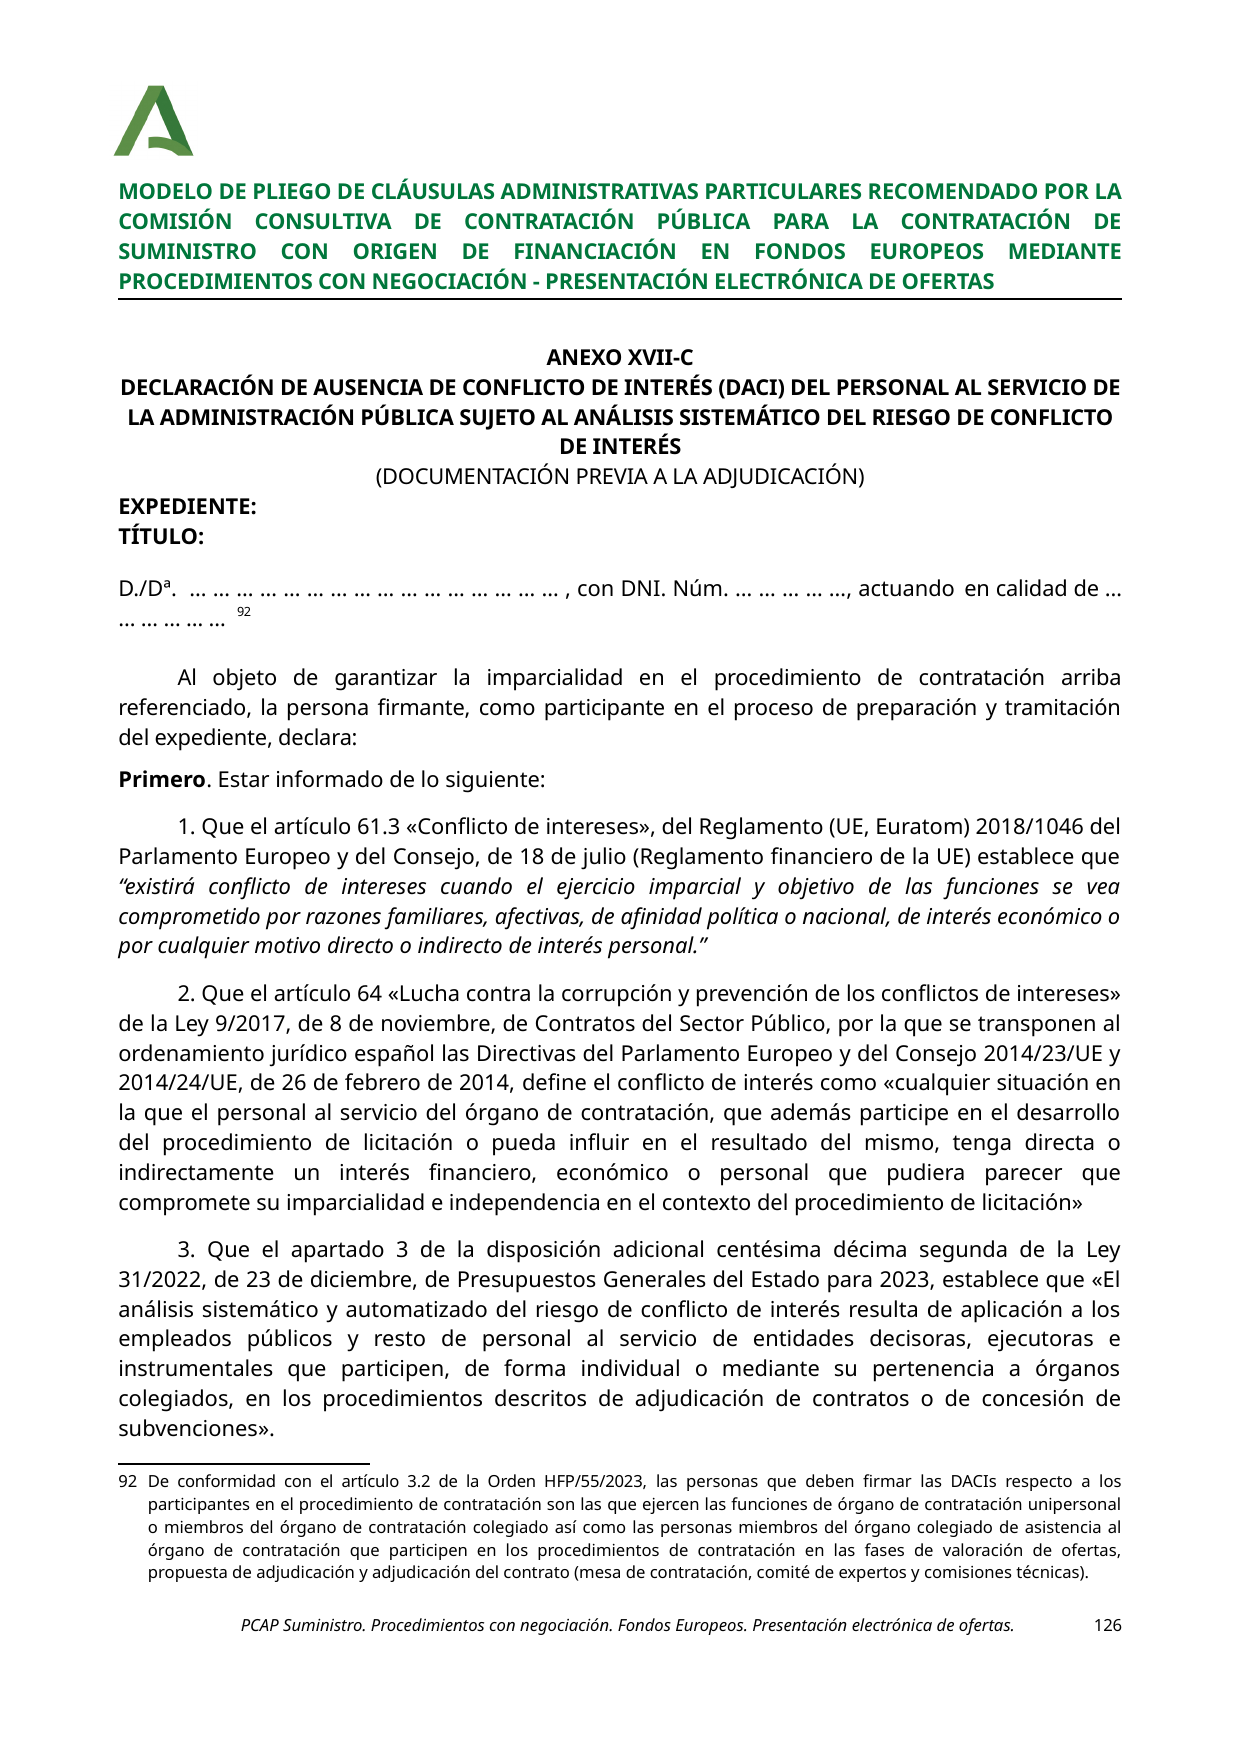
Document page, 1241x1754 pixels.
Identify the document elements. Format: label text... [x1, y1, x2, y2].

text (DOCUMENTACIÓN PREVIA A LA ADJUDICACIÓN) [118, 461, 1122, 491]
text De conformidad con el artículo 3.2 de la Orden HFP/55/2023, las personas que deben firmar las DACIs respecto a los participantes en el procedimiento de contratación son las que ejercen las funciones de órgano de contratación unipersonal o miembros del órgano de contratación colegiado así como las personas miembros del órgano colegiado de asistencia al órgano de contratación que participen en los procedimientos de contratación en las fases de valoración de ofertas, propuesta de adjudicación y adjudicación del contrato (mesa de contratación, comité de expertos y comisiones técnicas). [118, 1470, 1122, 1584]
text D./Dª. … … … … … … … … … … … … … … … … , con DNI. Núm. … … … … …, actuando en calidad de … … … … … … [118, 573, 1122, 633]
text EXPEDIENTE: [118, 491, 1122, 521]
picture [109, 81, 198, 160]
text ANEXO XVII-C [118, 342, 1122, 372]
text 3. Que el apartado 3 de la disposición adicional centésima décima segunda de la Ley 31/2022, de 23 de diciembre, de Presupuestos Generales del Estado para 2023, establece que «El análisis sistemático y automatizado del riesgo de conflicto de interés resulta de aplicación a los empleados públicos y resto de personal al servicio de entidades decisoras, ejecutoras e instrumentales que participen, de forma individual o mediante su pertenencia a órganos colegiados, en los procedimientos descritos de adjudicación de contratos o de concesión de subvenciones». [118, 1234, 1122, 1443]
text MODELO DE PLIEGO DE CLÁUSULAS ADMINISTRATIVAS PARTICULARES RECOMENDADO POR LA COMISIÓN CONSULTIVA DE CONTRATACIÓN PÚBLICA PARA LA CONTRATACIÓN DE SUMINISTRO CON ORIGEN DE FINANCIACIÓN EN FONDOS EUROPEOS MEDIANTE PROCEDIMIENTOS CON NEGOCIACIÓN - PRESENTACIÓN ELECTRÓNICA DE OFERTAS [118, 176, 1122, 298]
text 2. Que el artículo 64 «Lucha contra la corrupción y prevención de los conflictos de intereses» de la Ley 9/2017, de 8 de noviembre, de Contratos del Sector Público, por la que se transponen al ordenamiento jurídico español las Directivas del Parlamento Europeo y del Consejo 2014/23/UE y 2014/24/UE, de 26 de febrero de 2014, define el conflicto de interés como «cualquier situación en la que el personal al servicio del órgano de contratación, que además participe en el desarrollo del procedimiento de licitación o pueda influir en el resultado del mismo, tenga directa o indirectamente un interés financiero, económico o personal que pudiera parecer que compromete su imparcialidad e independencia en el contexto del procedimiento de licitación» [118, 978, 1122, 1216]
text Al objeto de garantizar la imparcialidad en el procedimiento de contratación arriba referenciado, la persona firmante, como participante en el proceso de preparación y tramitación del expediente, declara: [118, 662, 1122, 751]
text DECLARACIÓN DE AUSENCIA DE CONFLICTO DE INTERÉS (DACI) DEL PERSONAL AL SERVICIO DE LA ADMINISTRACIÓN PÚBLICA SUJETO AL ANÁLISIS SISTEMÁTICO DEL RIESGO DE CONFLICTO DE INTERÉS [118, 372, 1122, 461]
text TÍTULO: [118, 521, 1122, 551]
text Primero. Estar informado de lo siguiente: [118, 764, 1122, 794]
text 1. Que el artículo 61.3 «Conflicto de intereses», del Reglamento (UE, Euratom) 2018/1046 del Parlamento Europeo y del Consejo, de 18 de julio (Reglamento financiero de la UE) establece que “existirá conflicto de intereses cuando el ejercicio imparcial y objetivo de las funciones se vea comprometido por razones familiares, afectivas, de afinidad política o nacional, de interés económico o por cualquier motivo directo o indirecto de interés personal.” [118, 811, 1122, 960]
